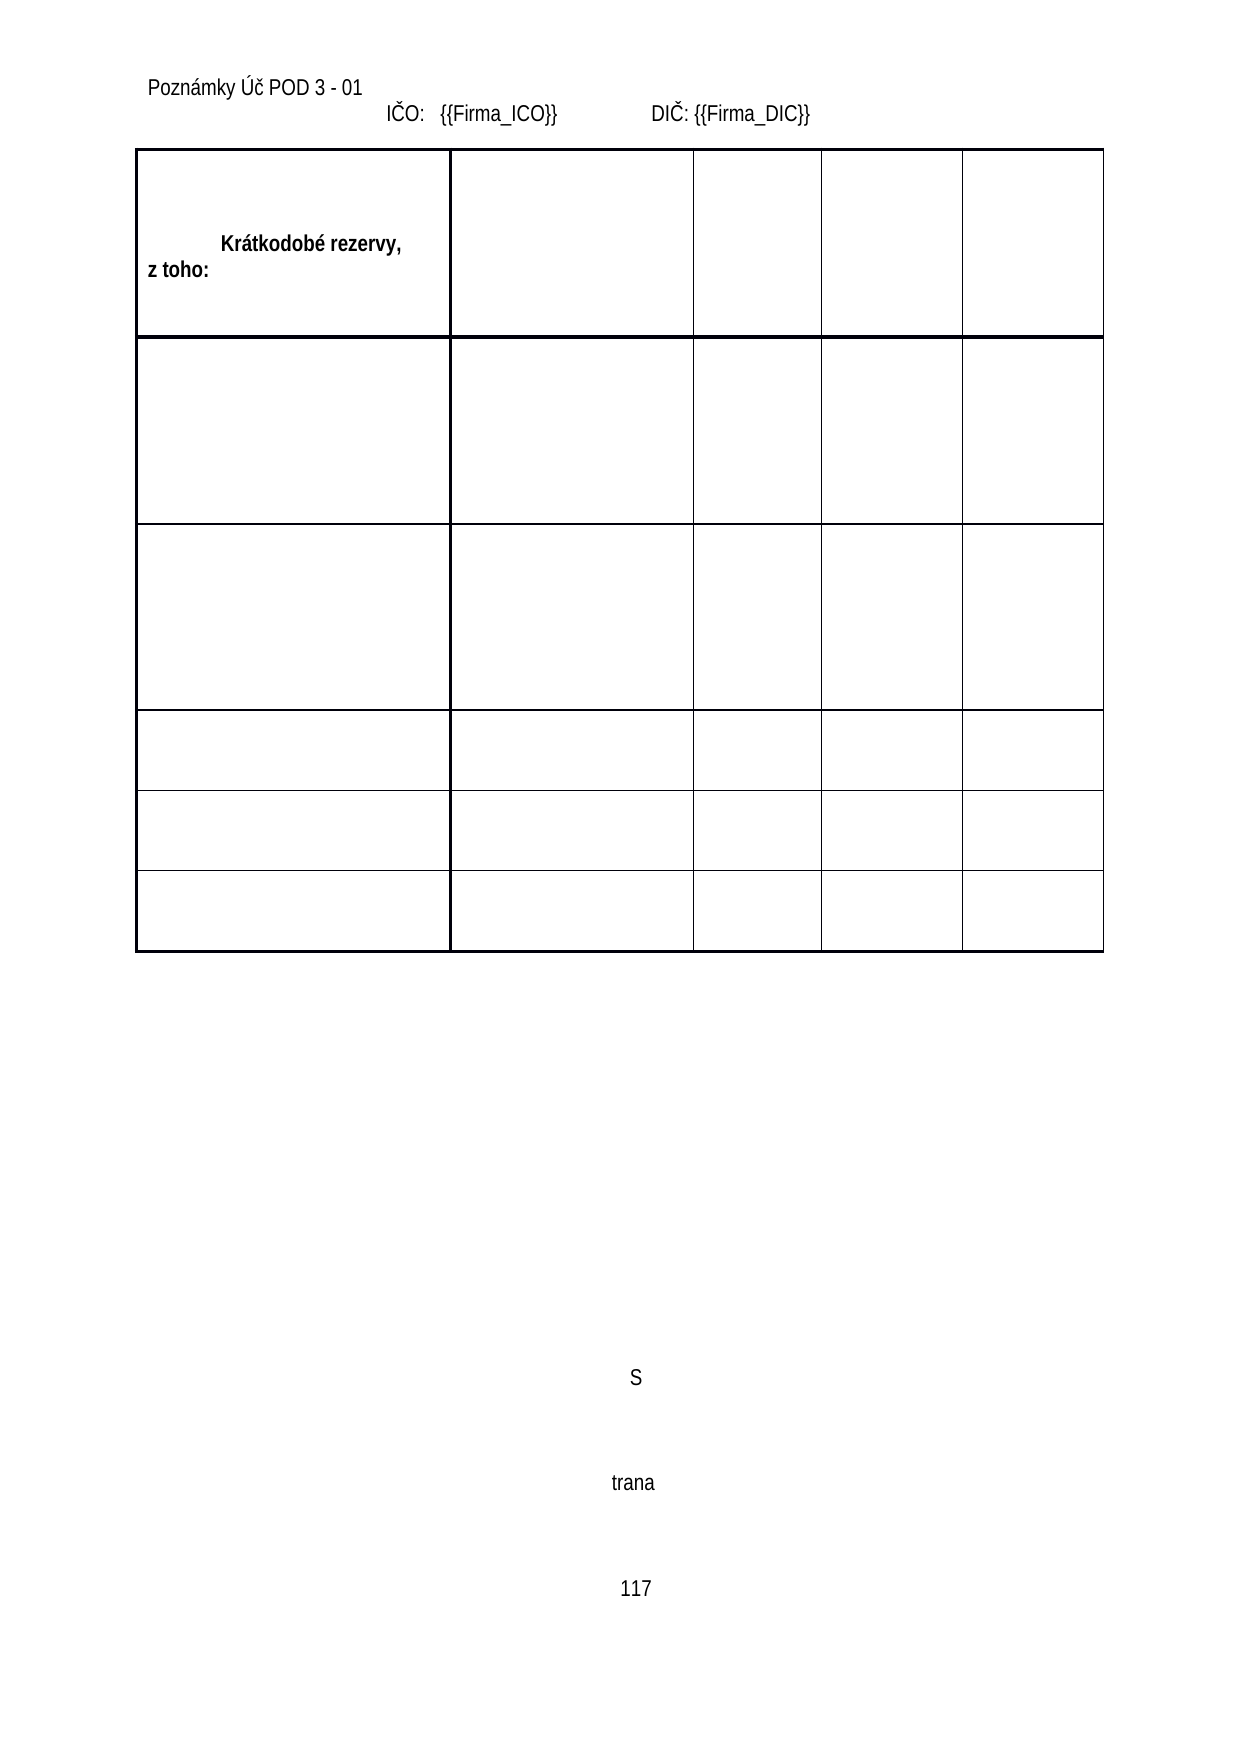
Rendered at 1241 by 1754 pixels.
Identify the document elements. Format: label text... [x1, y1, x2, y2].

table_cell [694, 525, 821, 709]
table_cell [822, 151, 962, 335]
table_cell [138, 525, 449, 709]
table_cell [822, 791, 962, 870]
table_cell [694, 339, 821, 523]
table_cell [452, 525, 693, 709]
table_cell [694, 871, 821, 950]
table_cell [963, 871, 1103, 950]
table_cell [963, 151, 1103, 335]
table_cell [138, 871, 449, 950]
table_cell [822, 525, 962, 709]
table_cell [694, 711, 821, 789]
table_cell [963, 791, 1103, 870]
table_cell [452, 871, 693, 950]
table_cell [138, 711, 449, 789]
table_cell [452, 339, 693, 523]
table_cell [963, 339, 1103, 523]
table_cell [452, 791, 693, 870]
table_cell [822, 871, 962, 950]
table_cell Krátkodobé rezervy, z toho: [138, 151, 449, 335]
table_cell [138, 791, 449, 870]
table_cell [694, 791, 821, 870]
table_cell [822, 339, 962, 523]
table_cell [963, 525, 1103, 709]
table_cell [452, 151, 693, 335]
table_cell [822, 711, 962, 789]
table_cell [963, 711, 1103, 789]
table_cell [694, 151, 821, 335]
table_cell [452, 711, 693, 789]
table_cell [138, 339, 449, 523]
